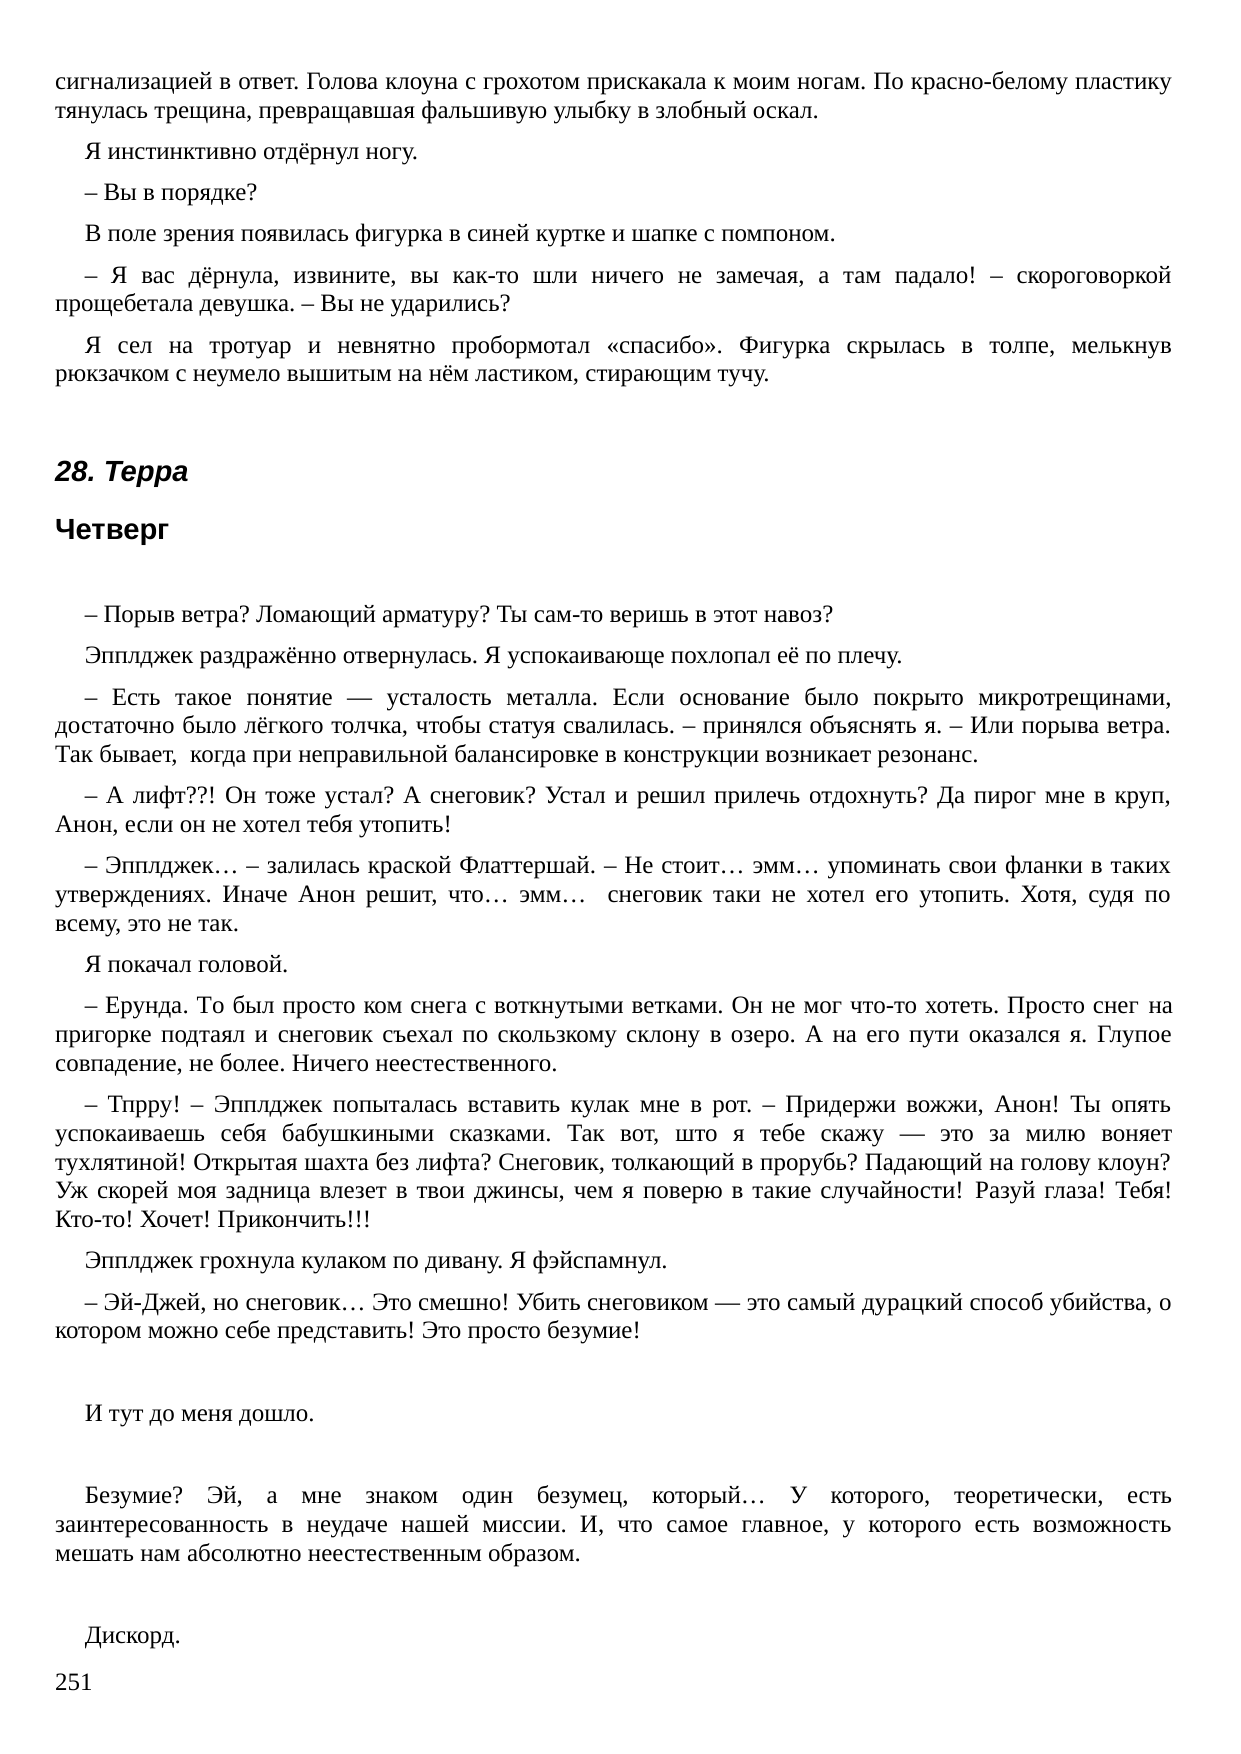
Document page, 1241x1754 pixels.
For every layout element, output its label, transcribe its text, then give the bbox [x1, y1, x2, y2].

text Эпплджек раздражённо отвернулась. Я успокаивающе похлопал её по плечу. [55, 641, 1173, 669]
subtitle Четверг [55, 512, 1173, 546]
text Безумие? Эй, а мне знаком один безумец, который… У которого, теоретически, есть заинтересованность в неудаче нашей миссии. И, что самое главное, у которого есть возможность мешать нам абсолютно неестественным образом. [55, 1481, 1173, 1567]
text И тут до меня дошло. [55, 1398, 1173, 1427]
text – Порыв ветра? Ломающий арматуру? Ты сам-то веришь в этот навоз? [55, 599, 1173, 628]
text – А лифт??! Он тоже устал? А снеговик? Устал и решил прилечь отдохнуть? Да пирог мне в круп, Анон, если он не хотел тебя утопить! [55, 781, 1173, 838]
subtitle 28. Терра [55, 453, 1173, 487]
text – Вы в порядке? [55, 177, 1173, 206]
text сигнализацией в ответ. Голова клоуна с грохотом прискакала к моим ногам. По красно-белому пластику тянулась трещина, превращавшая фальшивую улыбку в злобный оскал. [55, 66, 1173, 123]
text – Эй-Джей, но снеговик… Это смешно! Убить снеговиком — это самый дурацкий способ убийства, о котором можно себе представить! Это просто безумие! [55, 1287, 1173, 1344]
text В поле зрения появилась фигурка в синей куртке и шапке с помпоном. [55, 218, 1173, 247]
text – Тпрру! – Эпплджек попыталась вставить кулак мне в рот. – Придержи вожжи, Анон! Ты опять успокаиваешь себя бабушкиными сказками. Так вот, што я тебе скажу — это за милю воняет тухлятиной! Открытая шахта без лифта? Снеговик, толкающий в прорубь? Падающий на голову клоун? Уж скорей моя задница влезет в твои джинсы, чем я поверю в такие случайности! Разуй глаза! Тебя! Кто-то! Хочет! Прикончить!!! [55, 1089, 1173, 1233]
text – Ерунда. То был просто ком снега с воткнутыми ветками. Он не мог что-то хотеть. Просто снег на пригорке подтаял и снеговик съехал по скользкому склону в озеро. А на его пути оказался я. Глупое совпадение, не более. Ничего неестественного. [55, 991, 1173, 1077]
text Я покачал головой. [55, 949, 1173, 978]
text Эпплджек грохнула кулаком по дивану. Я фэйспамнул. [55, 1246, 1173, 1274]
text – Есть такое понятие — усталость металла. Если основание было покрыто микротрещинами, достаточно было лёгкого толчка, чтобы статуя свалилась. – принялся объяснять я. – Или порыва ветра. Так бывает, когда при неправильной балансировке в конструкции возникает резонанс. [55, 682, 1173, 768]
text – Я вас дёрнула, извините, вы как-то шли ничего не замечая, а там падало! – скороговоркой прощебетала девушка. – Вы не ударились? [55, 260, 1173, 317]
text – Эпплджек… – залилась краской Флаттершай. – Не стоит… эмм… упоминать свои фланки в таких утверждениях. Иначе Анон решит, что… эмм… снеговик таки не хотел его утопить. Хотя, судя по всему, это не так. [55, 851, 1173, 937]
text Я сел на тротуар и невнятно пробормотал «спасибо». Фигурка скрылась в толпе, мелькнув рюкзачком с неумело вышитым на нём ластиком, стирающим тучу. [55, 330, 1173, 387]
text Дискорд. [55, 1621, 1173, 1649]
text Я инстинктивно отдёрнул ногу. [55, 136, 1173, 165]
